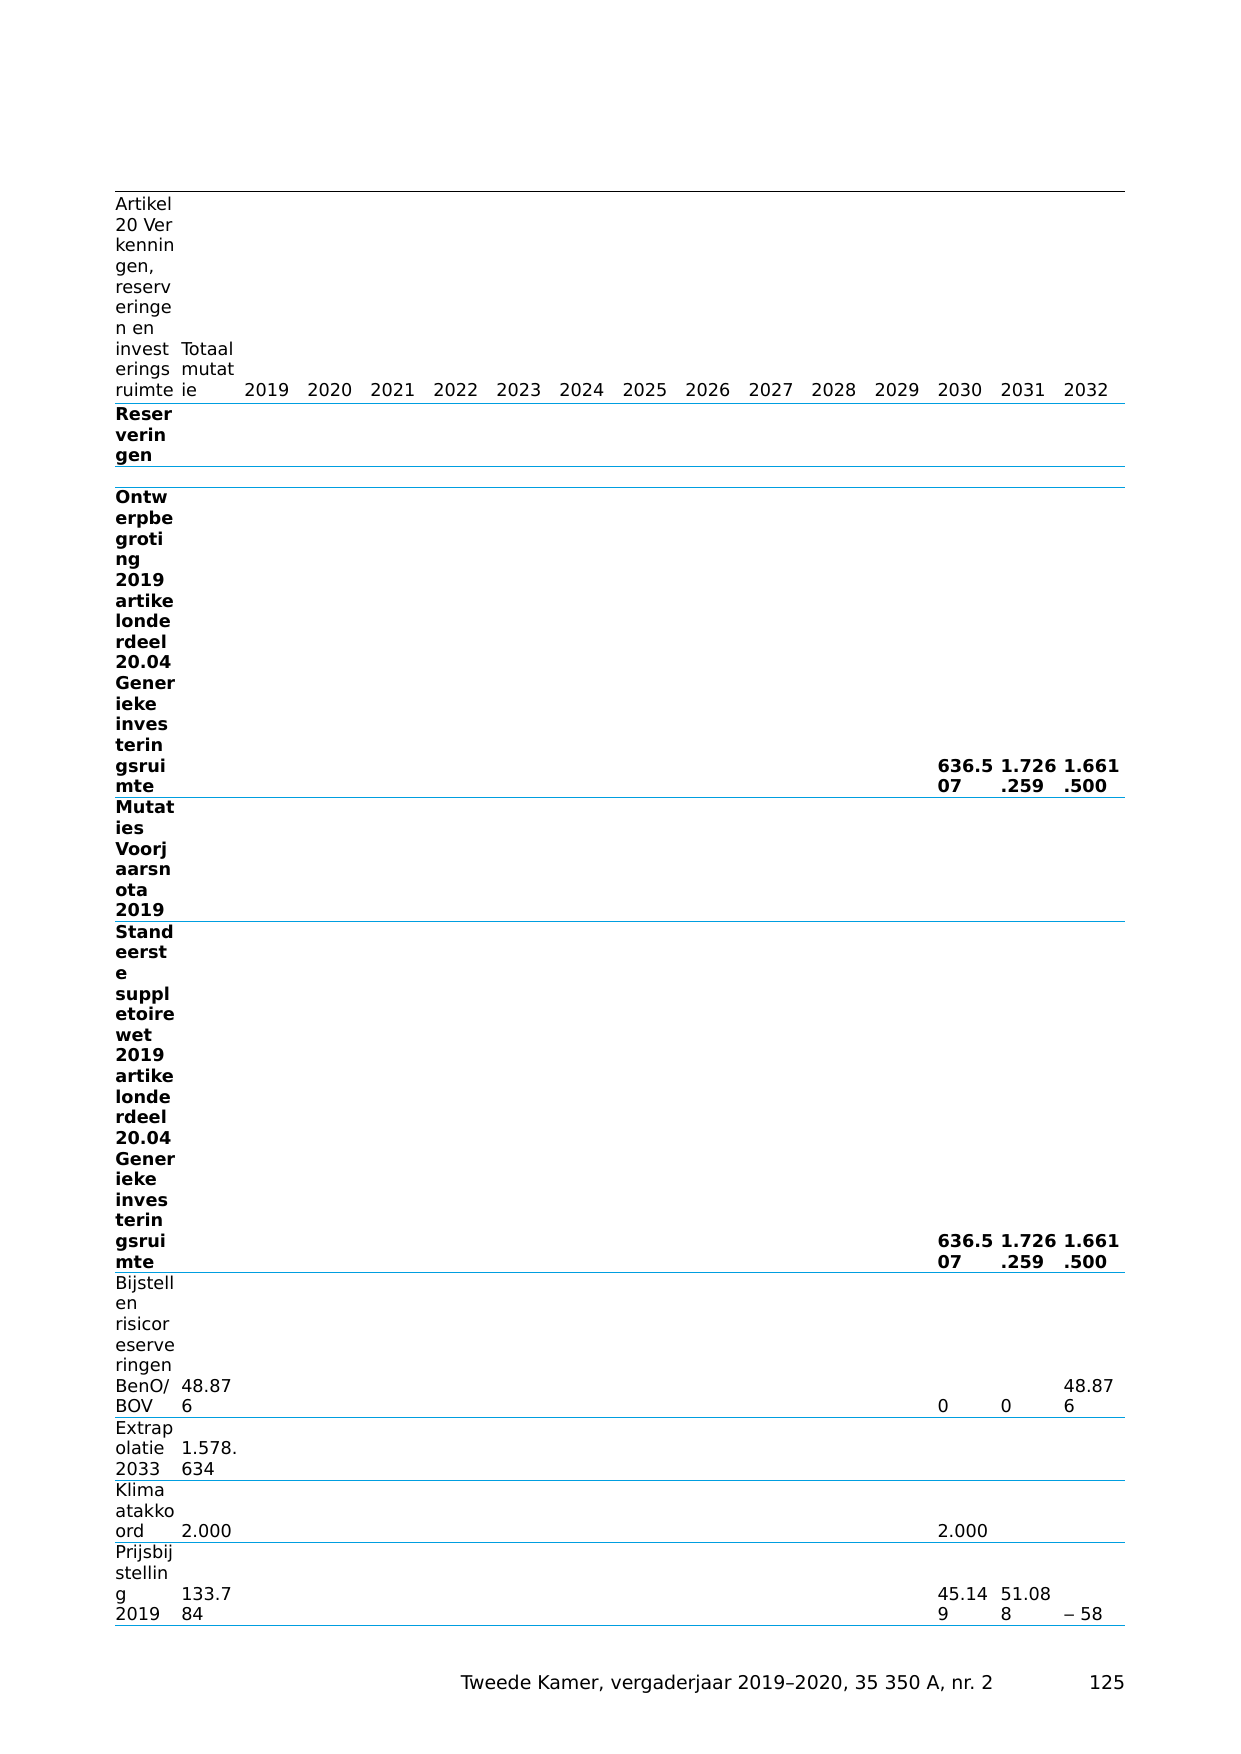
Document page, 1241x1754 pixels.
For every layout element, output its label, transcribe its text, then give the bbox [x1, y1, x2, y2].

table_cell [430, 1418, 493, 1479]
table_cell [682, 488, 745, 797]
table_cell [871, 1481, 934, 1542]
table_cell [493, 922, 556, 1272]
table_cell [808, 1273, 871, 1417]
table_cell [934, 798, 997, 921]
table_cell 133.784 [178, 1543, 241, 1625]
table_cell [745, 1543, 808, 1625]
table_cell [619, 1273, 682, 1417]
table_cell [493, 1273, 556, 1417]
table_cell ‒ 58 [1060, 1543, 1125, 1625]
table_cell Prijsbijstelling 2019 [115, 1543, 178, 1625]
table_cell [178, 798, 241, 921]
table_cell [556, 1418, 619, 1479]
table_cell [934, 404, 997, 466]
table_cell [619, 798, 682, 921]
table_cell 51.088 [998, 1543, 1060, 1625]
table_cell [998, 467, 1060, 487]
table_cell [808, 1543, 871, 1625]
table_cell [241, 1481, 304, 1542]
table_cell [745, 1273, 808, 1417]
table_cell 48.876 [1060, 1273, 1125, 1417]
table_cell 1.726.259 [998, 488, 1060, 797]
table_header Totaal mutatie [178, 192, 241, 403]
table_cell [745, 1481, 808, 1542]
table_cell [808, 1481, 871, 1542]
table_cell [619, 488, 682, 797]
table_cell [178, 467, 241, 487]
table_cell Ontwerpbegroting 2019 artikelonderdeel 20.04 Generieke investeringsruimte [115, 488, 178, 797]
table_header 2022 [430, 192, 493, 403]
table_cell [430, 404, 493, 466]
table_cell [1060, 467, 1125, 487]
table_cell [367, 922, 430, 1272]
table_cell [304, 798, 367, 921]
table_cell [178, 488, 241, 797]
table_cell [998, 1418, 1060, 1479]
table_cell [871, 404, 934, 466]
table_cell 45.149 [934, 1543, 997, 1625]
table_cell [430, 488, 493, 797]
table_cell [682, 922, 745, 1272]
table_cell [430, 1543, 493, 1625]
table_cell [241, 1273, 304, 1417]
table_cell [493, 1418, 556, 1479]
table_cell [556, 1481, 619, 1542]
table_header 2019 [241, 192, 304, 403]
table_cell [430, 1481, 493, 1542]
table_cell [745, 404, 808, 466]
table_cell [556, 467, 619, 487]
table_cell [998, 798, 1060, 921]
table_cell [871, 1418, 934, 1479]
table_cell [430, 798, 493, 921]
table_cell [493, 404, 556, 466]
table_cell 0 [998, 1273, 1060, 1417]
table_cell [871, 798, 934, 921]
table_cell [682, 404, 745, 466]
table_cell [871, 467, 934, 487]
table_cell [745, 922, 808, 1272]
table_cell [304, 922, 367, 1272]
table_cell [241, 467, 304, 487]
table_cell [367, 1481, 430, 1542]
table_cell [304, 1418, 367, 1479]
table_cell [367, 467, 430, 487]
table_header 2023 [493, 192, 556, 403]
table_cell [619, 1543, 682, 1625]
table_cell [493, 798, 556, 921]
table_header 2020 [304, 192, 367, 403]
table_cell [556, 1273, 619, 1417]
table_cell [304, 1273, 367, 1417]
table_header 2032 [1060, 192, 1125, 403]
table_cell 1.661.500 [1060, 922, 1125, 1272]
table_cell [682, 1543, 745, 1625]
table_cell [115, 467, 178, 487]
table_cell [619, 467, 682, 487]
table_cell [619, 922, 682, 1272]
table_cell [682, 467, 745, 487]
table_cell [682, 798, 745, 921]
table_cell [808, 488, 871, 797]
table_cell [682, 1481, 745, 1542]
table_cell Mutaties Voorjaarsnota 2019 [115, 798, 178, 921]
table_cell Reserveringen [115, 404, 178, 466]
table_cell [556, 488, 619, 797]
table_cell Klimaatakkoord [115, 1481, 178, 1542]
table_cell [430, 467, 493, 487]
table_header 2024 [556, 192, 619, 403]
table_cell [367, 404, 430, 466]
table_cell [1060, 1418, 1125, 1479]
table_cell 2.000 [178, 1481, 241, 1542]
table_cell 1.726.259 [998, 922, 1060, 1272]
table_header 2029 [871, 192, 934, 403]
table_cell [493, 1481, 556, 1542]
table_header 2030 [934, 192, 997, 403]
table_cell [241, 798, 304, 921]
table_header 2025 [619, 192, 682, 403]
table_cell Extrapolatie 2033 [115, 1418, 178, 1479]
table_cell [241, 488, 304, 797]
table_cell [493, 467, 556, 487]
table_header 2027 [745, 192, 808, 403]
table_cell [871, 488, 934, 797]
table_cell 1.661.500 [1060, 488, 1125, 797]
table_cell [619, 404, 682, 466]
table_cell [367, 1543, 430, 1625]
table_cell [304, 1543, 367, 1625]
table_header 2028 [808, 192, 871, 403]
table_cell [556, 1543, 619, 1625]
table_header Artikel 20 Verkenningen, reserveringen en investeringsruimte [115, 192, 178, 403]
table_cell 1.578.634 [178, 1418, 241, 1479]
table_cell [178, 922, 241, 1272]
table_cell [304, 1481, 367, 1542]
table_cell [998, 404, 1060, 466]
table_cell [556, 922, 619, 1272]
table_cell [808, 467, 871, 487]
table_cell [556, 798, 619, 921]
table_cell [808, 798, 871, 921]
table_cell 636.507 [934, 922, 997, 1272]
table_cell [1060, 404, 1125, 466]
table_cell [682, 1418, 745, 1479]
table_cell [241, 1543, 304, 1625]
table_cell [241, 404, 304, 466]
table_cell [934, 467, 997, 487]
table_cell 0 [934, 1273, 997, 1417]
table_cell [304, 488, 367, 797]
table_header 2026 [682, 192, 745, 403]
table_cell 2.000 [934, 1481, 997, 1542]
table_cell [871, 922, 934, 1272]
table_cell [682, 1273, 745, 1417]
table_cell [808, 1418, 871, 1479]
table_cell [241, 922, 304, 1272]
table_cell [998, 1481, 1060, 1542]
table_cell [619, 1481, 682, 1542]
table_cell [304, 404, 367, 466]
table_cell [1060, 1481, 1125, 1542]
table_cell [556, 404, 619, 466]
table_cell [871, 1273, 934, 1417]
table_cell [430, 922, 493, 1272]
table_cell [304, 467, 367, 487]
table_cell [745, 1418, 808, 1479]
table_cell [367, 488, 430, 797]
table_header 2031 [998, 192, 1060, 403]
table_cell [808, 922, 871, 1272]
table_cell [367, 1418, 430, 1479]
table_cell [1060, 798, 1125, 921]
table_cell Stand eerste suppletoire wet 2019 artikelonderdeel 20.04 Generieke investeringsruimte [115, 922, 178, 1272]
table_cell [808, 404, 871, 466]
table_cell [745, 488, 808, 797]
table_cell [367, 1273, 430, 1417]
table_cell [745, 467, 808, 487]
table_cell [430, 1273, 493, 1417]
table_cell [934, 1418, 997, 1479]
table_cell [241, 1418, 304, 1479]
table_cell [745, 798, 808, 921]
table_header 2021 [367, 192, 430, 403]
table_cell [619, 1418, 682, 1479]
table_cell 48.876 [178, 1273, 241, 1417]
table_cell Bijstellen risicoreserveringen BenO/BOV [115, 1273, 178, 1417]
table_cell [493, 488, 556, 797]
table_cell [178, 404, 241, 466]
table_cell 636.507 [934, 488, 997, 797]
table_cell [367, 798, 430, 921]
table_cell [493, 1543, 556, 1625]
table_cell [871, 1543, 934, 1625]
